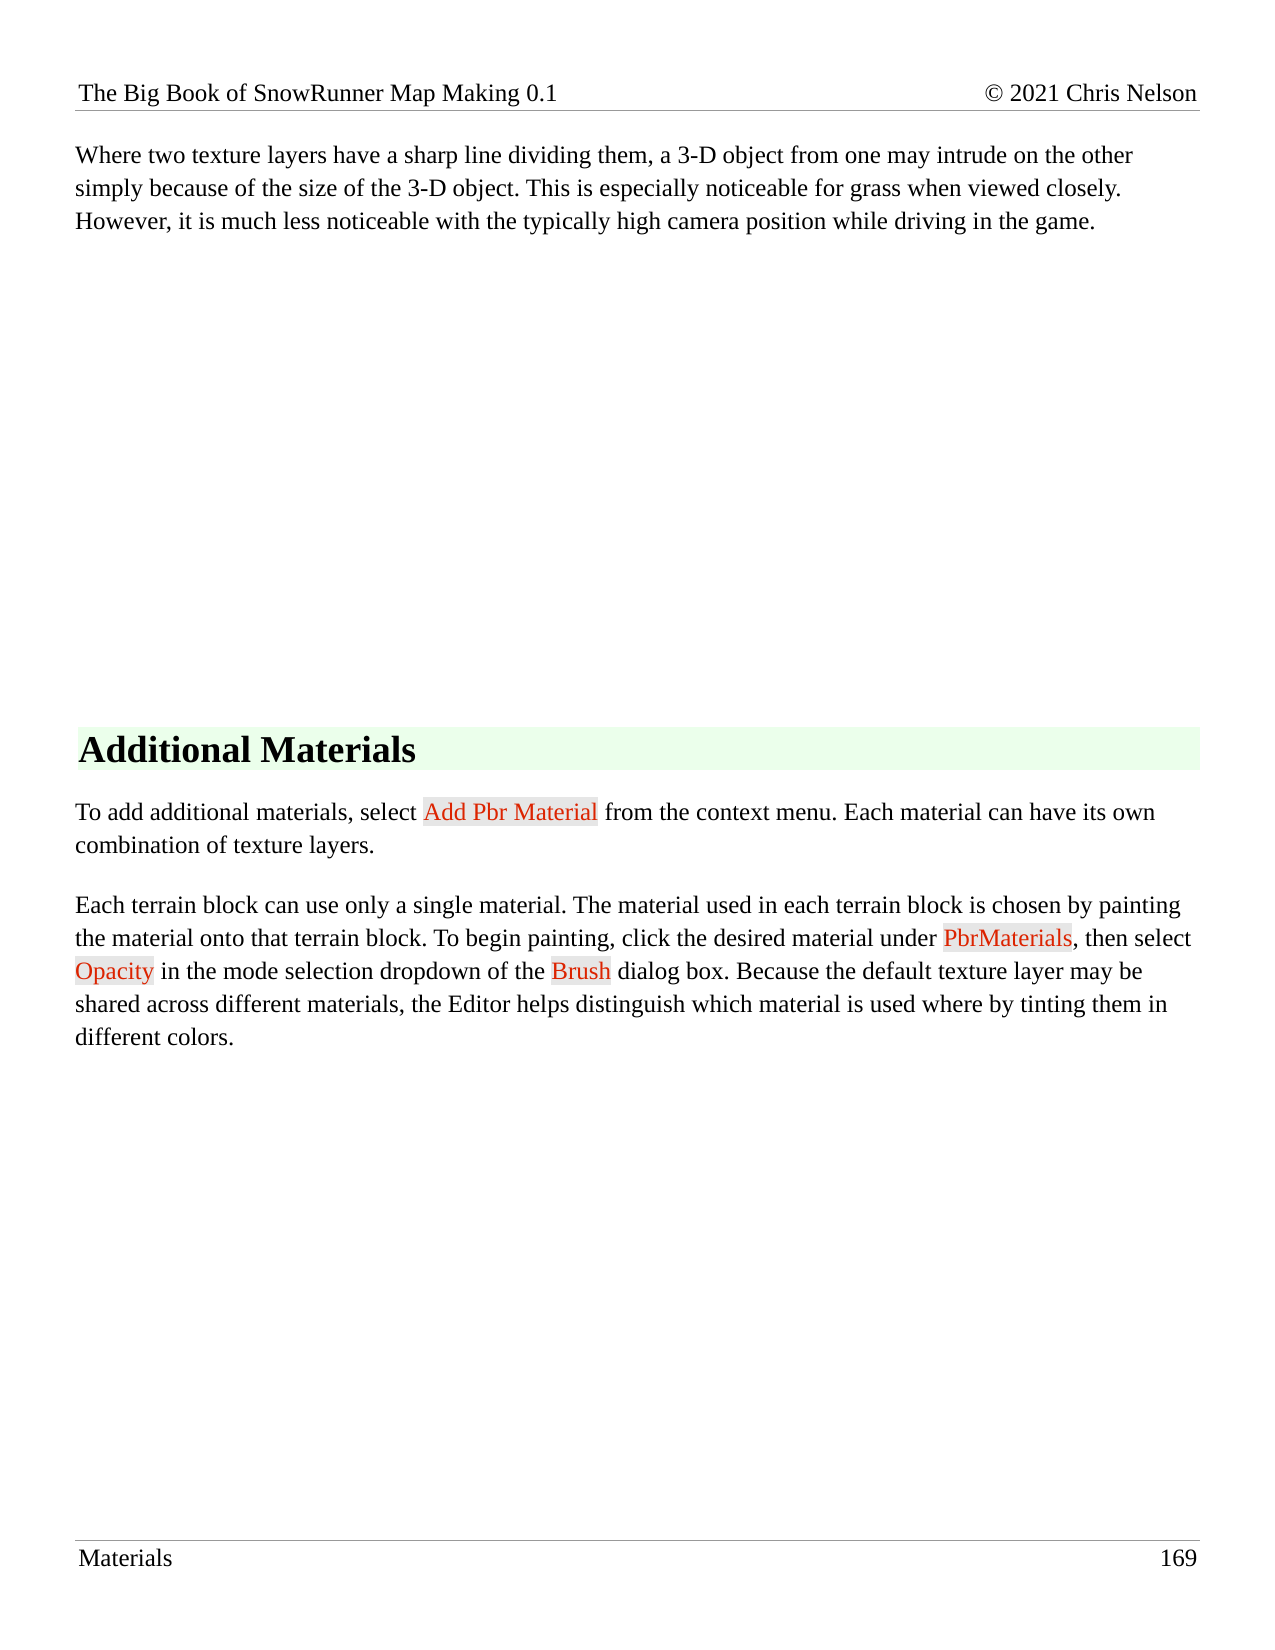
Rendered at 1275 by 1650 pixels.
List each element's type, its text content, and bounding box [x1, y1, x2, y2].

text Where two texture layers have a sharp line dividing them, a 3‑D object from one may intrude on the other simply because of the size of the 3‑D object. This is especially noticeable for grass when viewed closely. However, it is much less noticeable with the typically high camera position while driving in the game. [75, 140, 1200, 235]
subtitle Additional Materials [78, 727, 1200, 770]
text Each terrain block can use only a single material. The material used in each terrain block is chosen by painting the material onto that terrain block. To begin painting, click the desired material under PbrMaterials, then select Opacity in the mode selection dropdown of the Brush dialog box. Because the default texture layer may be shared across different materials, the Editor helps distinguish which material is used where by tinting them in different colors. [75, 890, 1200, 1051]
text To add additional materials, select Add Pbr Material from the context menu. Each material can have its own combination of texture layers. [75, 797, 1200, 859]
